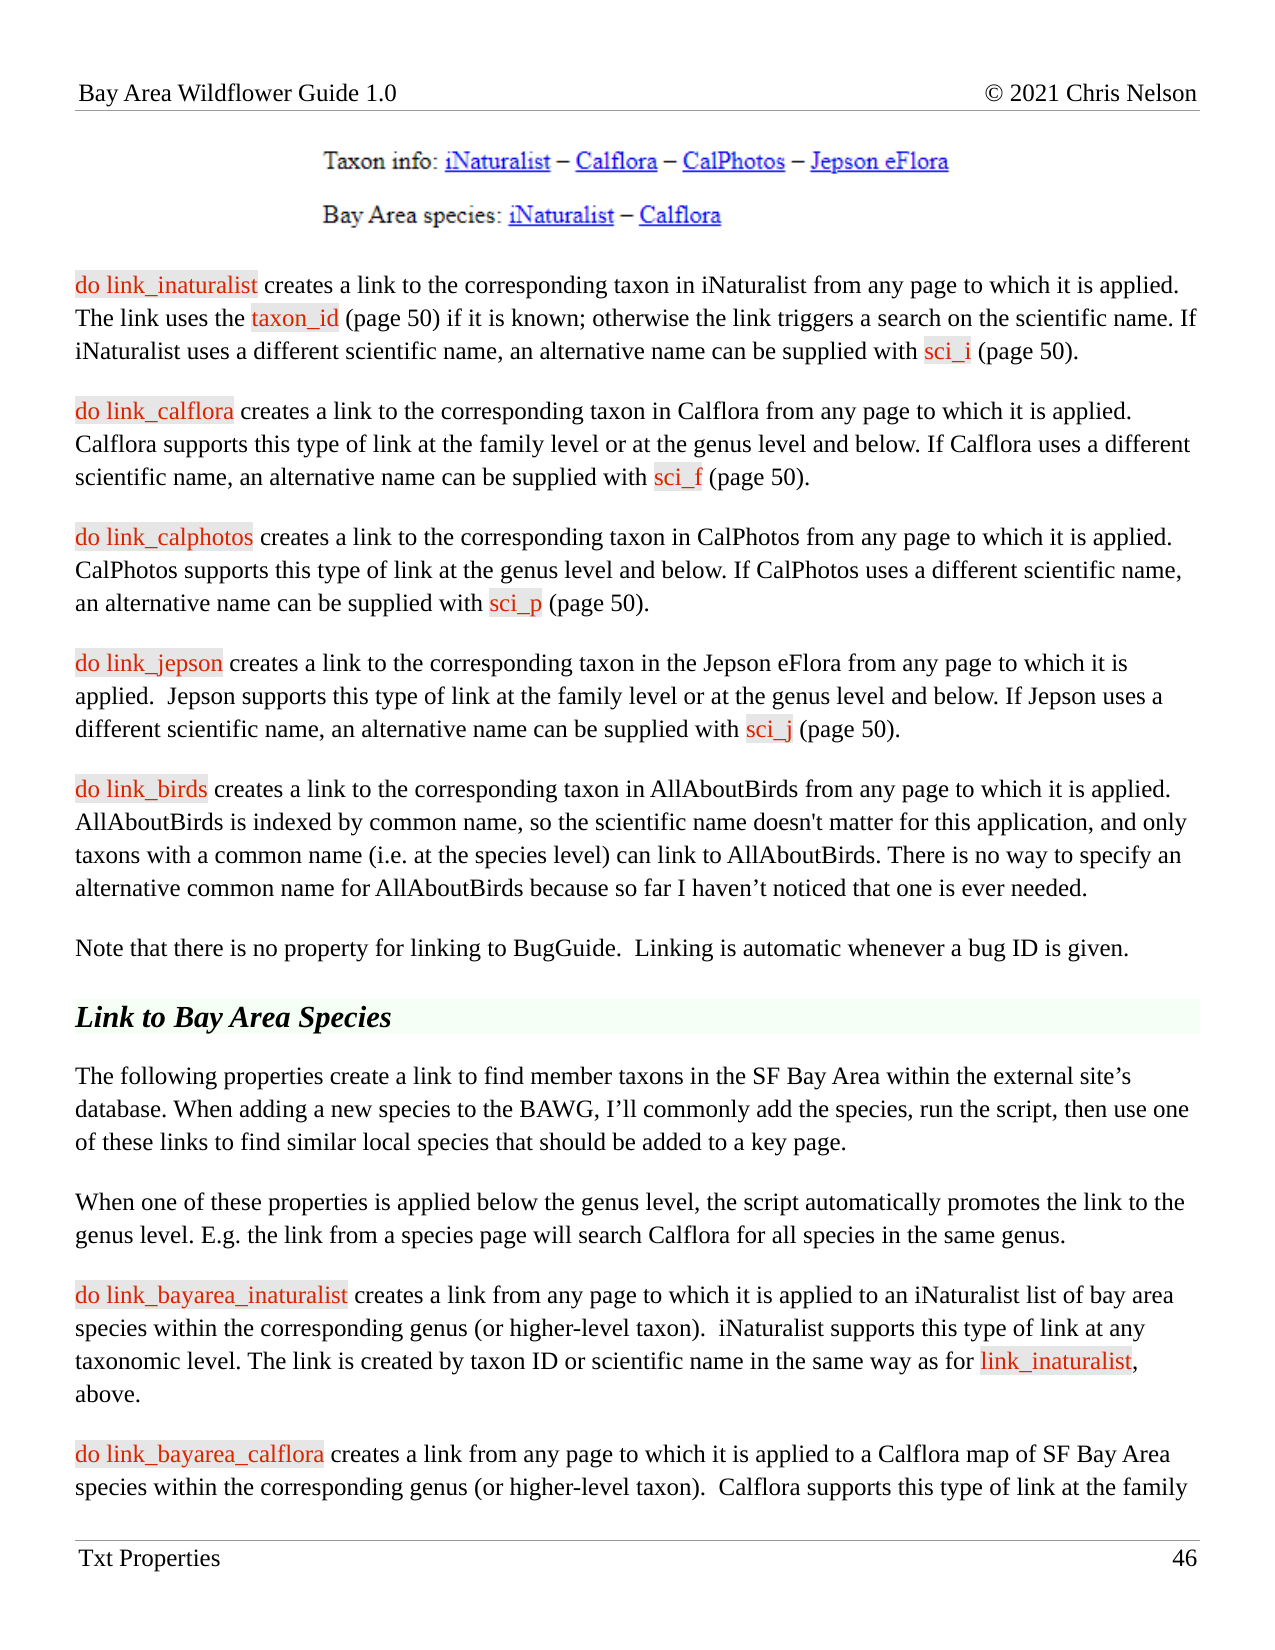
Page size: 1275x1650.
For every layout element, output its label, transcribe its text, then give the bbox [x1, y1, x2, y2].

picture [317, 140, 958, 239]
text do link_birds creates a link to the corresponding taxon in AllAboutBirds from any page to which it is applied. AllAboutBirds is indexed by common name, so the scientific name doesn't matter for this application, and only taxons with a common name (i.e. at the species level) can link to AllAboutBirds. There is no way to specify an alternative common name for AllAboutBirds because so far I haven’t noticed that one is ever needed. [75, 774, 1200, 902]
text do link_bayarea_inaturalist creates a link from any page to which it is applied to an iNaturalist list of bay area species within the corresponding genus (or higher-level taxon). iNaturalist supports this type of link at any taxonomic level. The link is created by taxon ID or scientific name in the same way as for link_inaturalist, above. [75, 1280, 1200, 1408]
text do link_inaturalist creates a link to the corresponding taxon in iNaturalist from any page to which it is applied. The link uses the taxon_id (page 50) if it is known; otherwise the link triggers a search on the scientific name. If iNaturalist uses a different scientific name, an alternative name can be supplied with sci_i (page 50). [75, 270, 1200, 364]
subtitle Link to Bay Area Species [75, 999, 1200, 1034]
text The following properties create a link to find member taxons in the SF Bay Area within the external site’s database. When adding a new species to the BAWG, I’ll commonly add the species, run the script, then use one of these links to find similar local species that should be added to a key page. [75, 1061, 1200, 1156]
text do link_jepson creates a link to the corresponding taxon in the Jepson eFlora from any page to which it is applied. Jepson supports this type of link at the family level or at the genus level and below. If Jepson uses a different scientific name, an alternative name can be supplied with sci_j (page 50). [75, 648, 1200, 743]
text do link_bayarea_calflora creates a link from any page to which it is applied to a Calflora map of SF Bay Area species within the corresponding genus (or higher-level taxon). Calflora supports this type of link at the family [75, 1439, 1200, 1501]
text Note that there is no property for linking to BugGuide. Linking is automatic whenever a bug ID is given. [75, 933, 1200, 962]
text do link_calphotos creates a link to the corresponding taxon in CalPhotos from any page to which it is applied. CalPhotos supports this type of link at the genus level and below. If CalPhotos uses a different scientific name, an alternative name can be supplied with sci_p (page 50). [75, 522, 1200, 617]
text When one of these properties is applied below the genus level, the script automatically promotes the link to the genus level. E.g. the link from a species page will search Calflora for all species in the same genus. [75, 1187, 1200, 1249]
text do link_calflora creates a link to the corresponding taxon in Calflora from any page to which it is applied. Calflora supports this type of link at the family level or at the genus level and below. If Calflora uses a different scientific name, an alternative name can be supplied with sci_f (page 50). [75, 396, 1200, 491]
